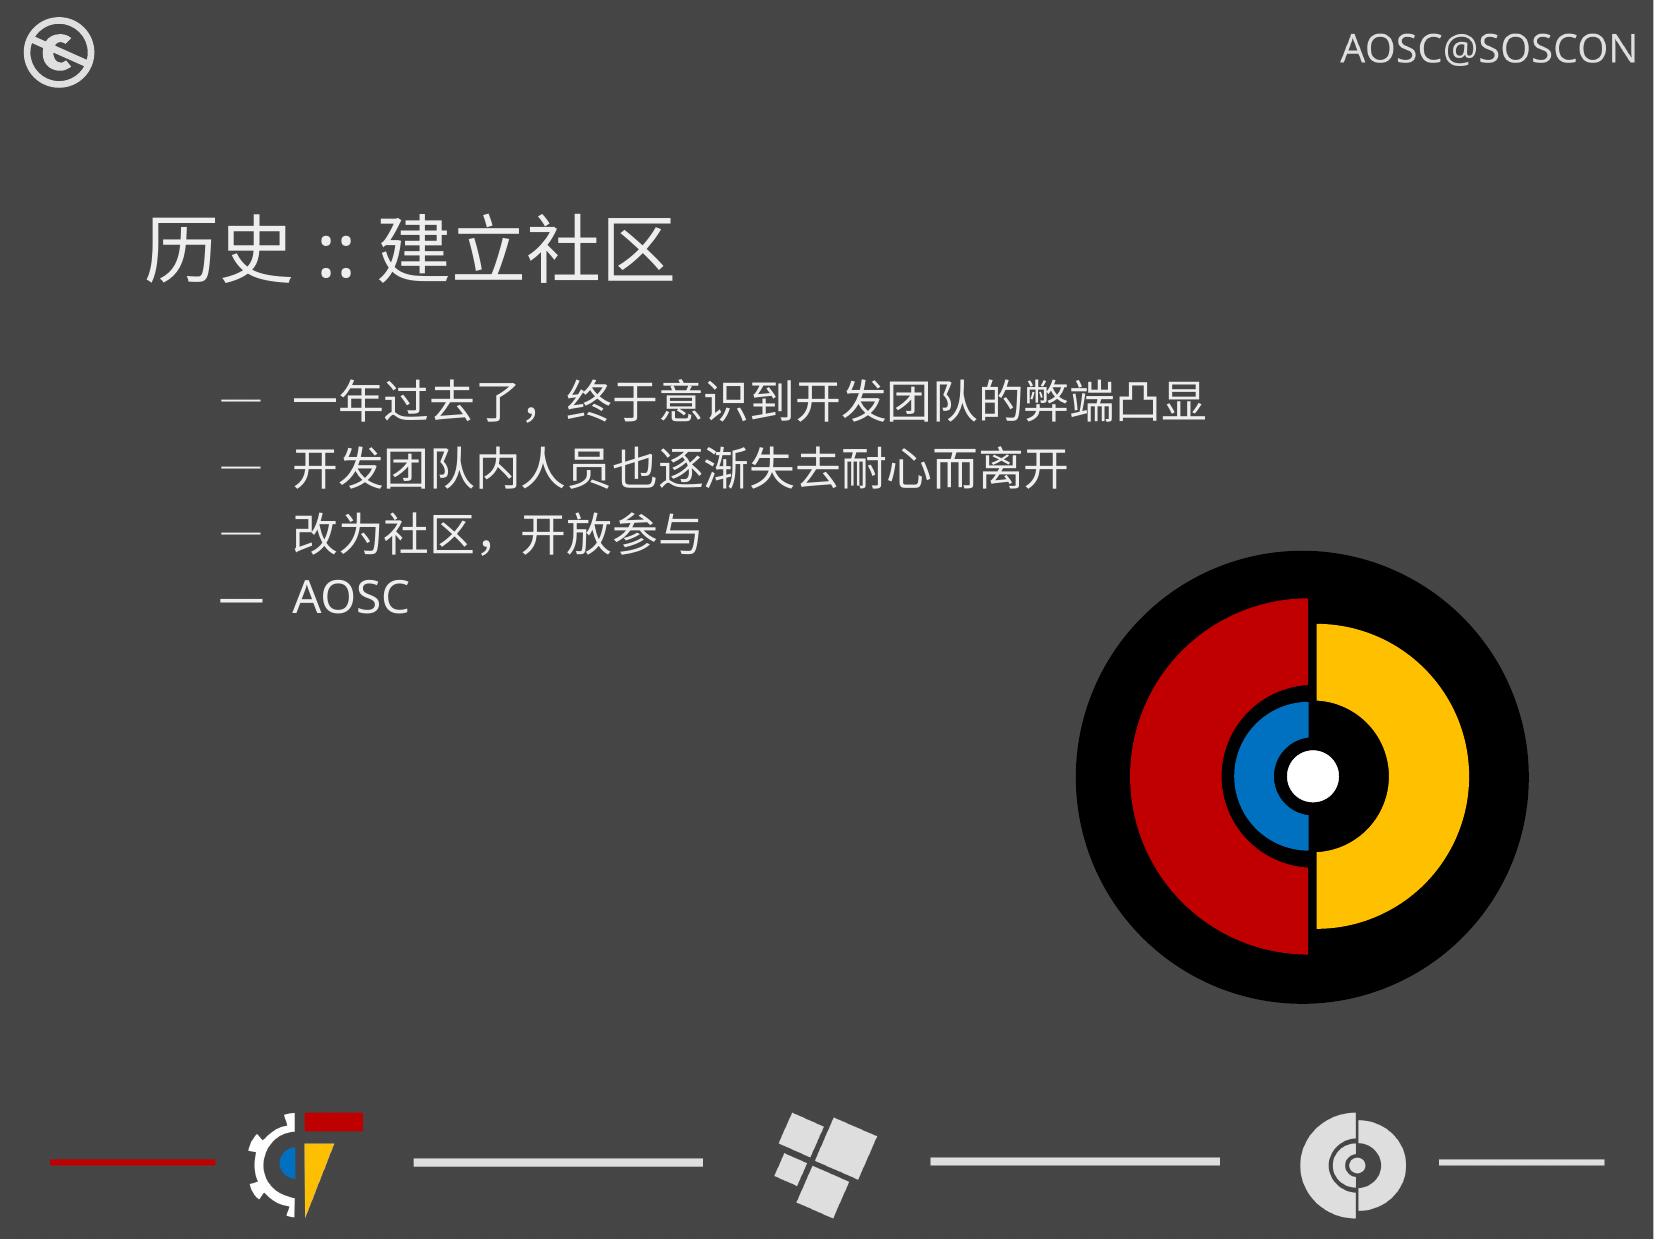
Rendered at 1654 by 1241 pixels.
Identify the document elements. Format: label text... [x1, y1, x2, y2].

picture [0, 0, 1654, 1240]
text_box 历史::建立社区 — 一年过去了，终于意识到开发团队的弊端凸显 — 开发团队内人员也逐渐失去耐心而离开 — 改为社区，开放参与 — AOSC [129, 183, 1536, 1028]
